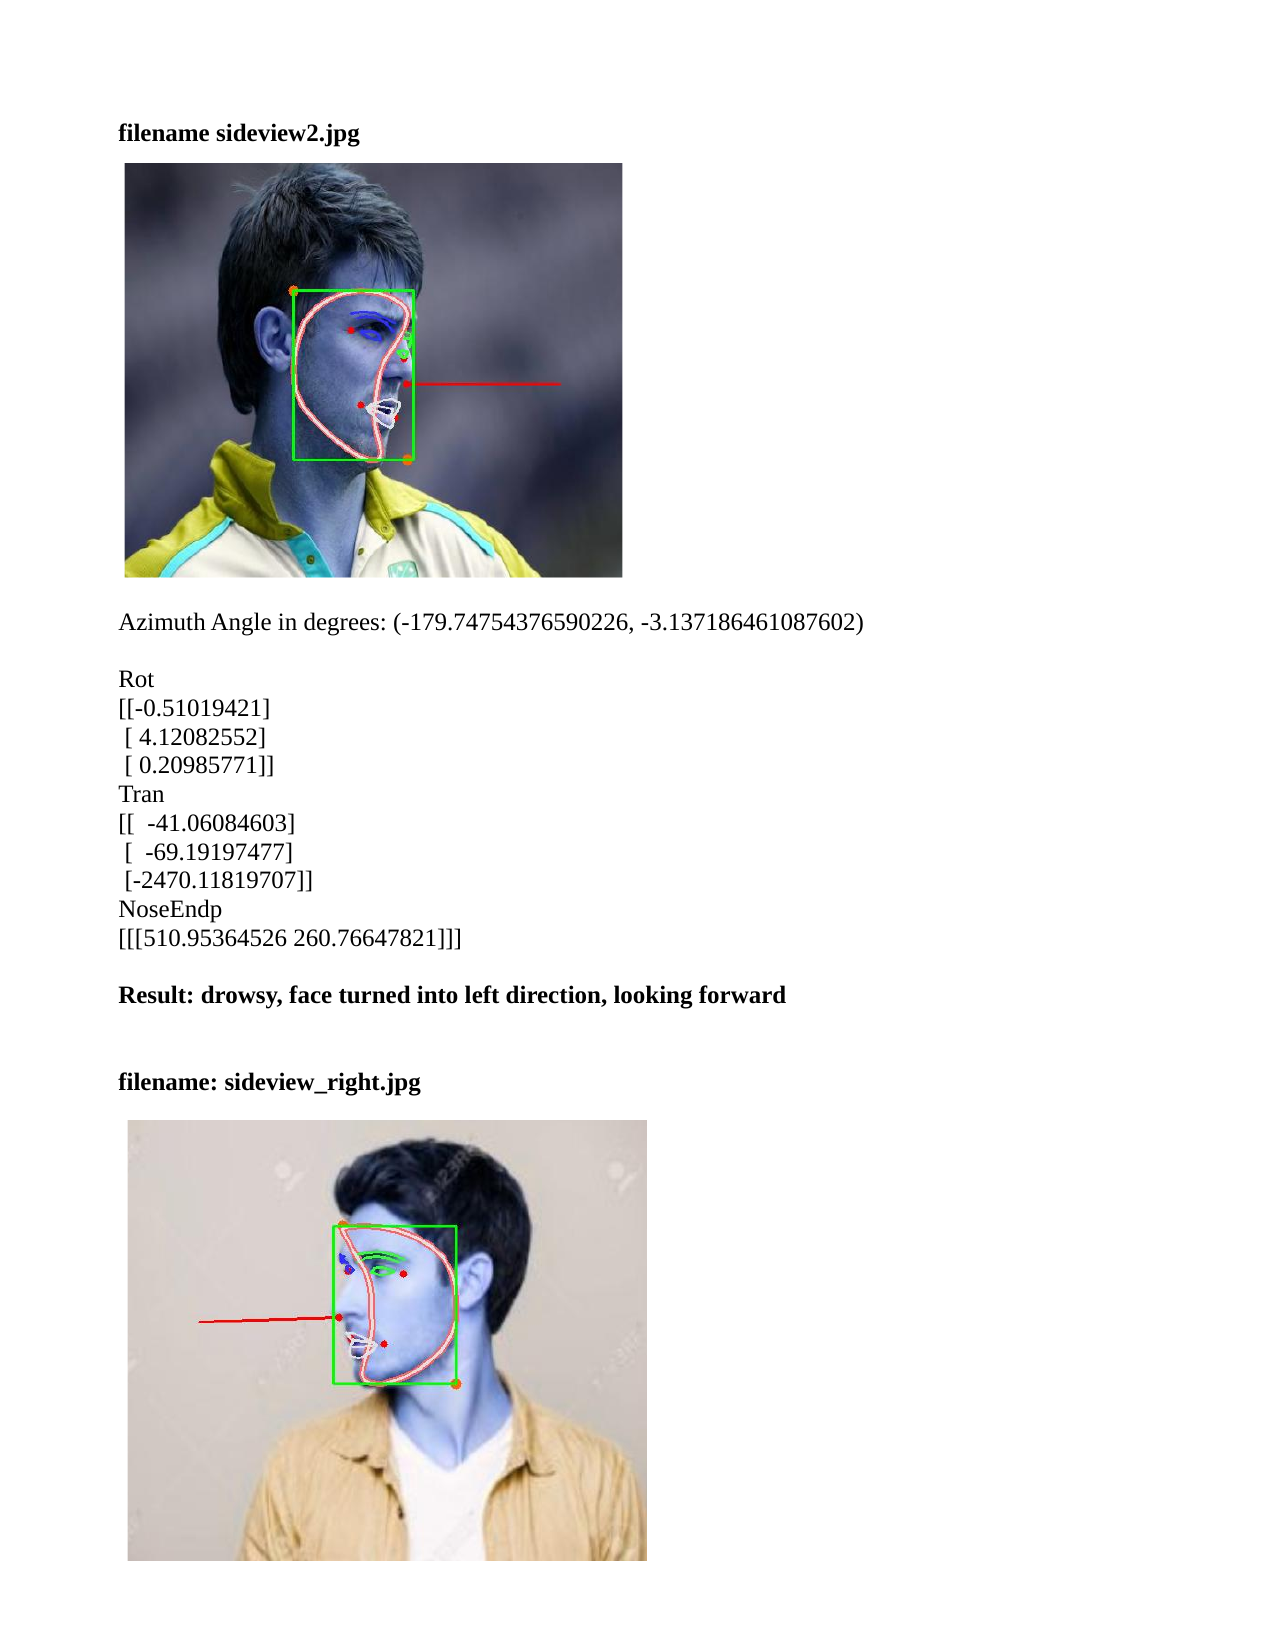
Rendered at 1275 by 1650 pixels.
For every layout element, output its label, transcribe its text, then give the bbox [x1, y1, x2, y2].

picture [124, 163, 623, 578]
text [-2470.11819707]] [118, 866, 1157, 894]
text [[-0.51019421] [118, 693, 1157, 722]
text filename: sideview_right.jpg [118, 1067, 1157, 1096]
text Azimuth Angle in degrees: (-179.74754376590226, -3.137186461087602) [118, 607, 1157, 636]
text Result: drowsy, face turned into left direction, looking forward [118, 981, 1157, 1009]
text [[ -41.06084603] [118, 808, 1157, 837]
text Tran [118, 779, 1157, 808]
text filename sideview2.jpg [118, 118, 1157, 147]
picture [127, 1120, 647, 1561]
text [ -69.19197477] [118, 837, 1157, 866]
text [ 0.20985771]] [118, 751, 1157, 779]
text Rot [118, 664, 1157, 693]
text [[[510.95364526 260.76647821]]] [118, 923, 1157, 952]
text [ 4.12082552] [118, 722, 1157, 751]
text NoseEndp [118, 894, 1157, 923]
